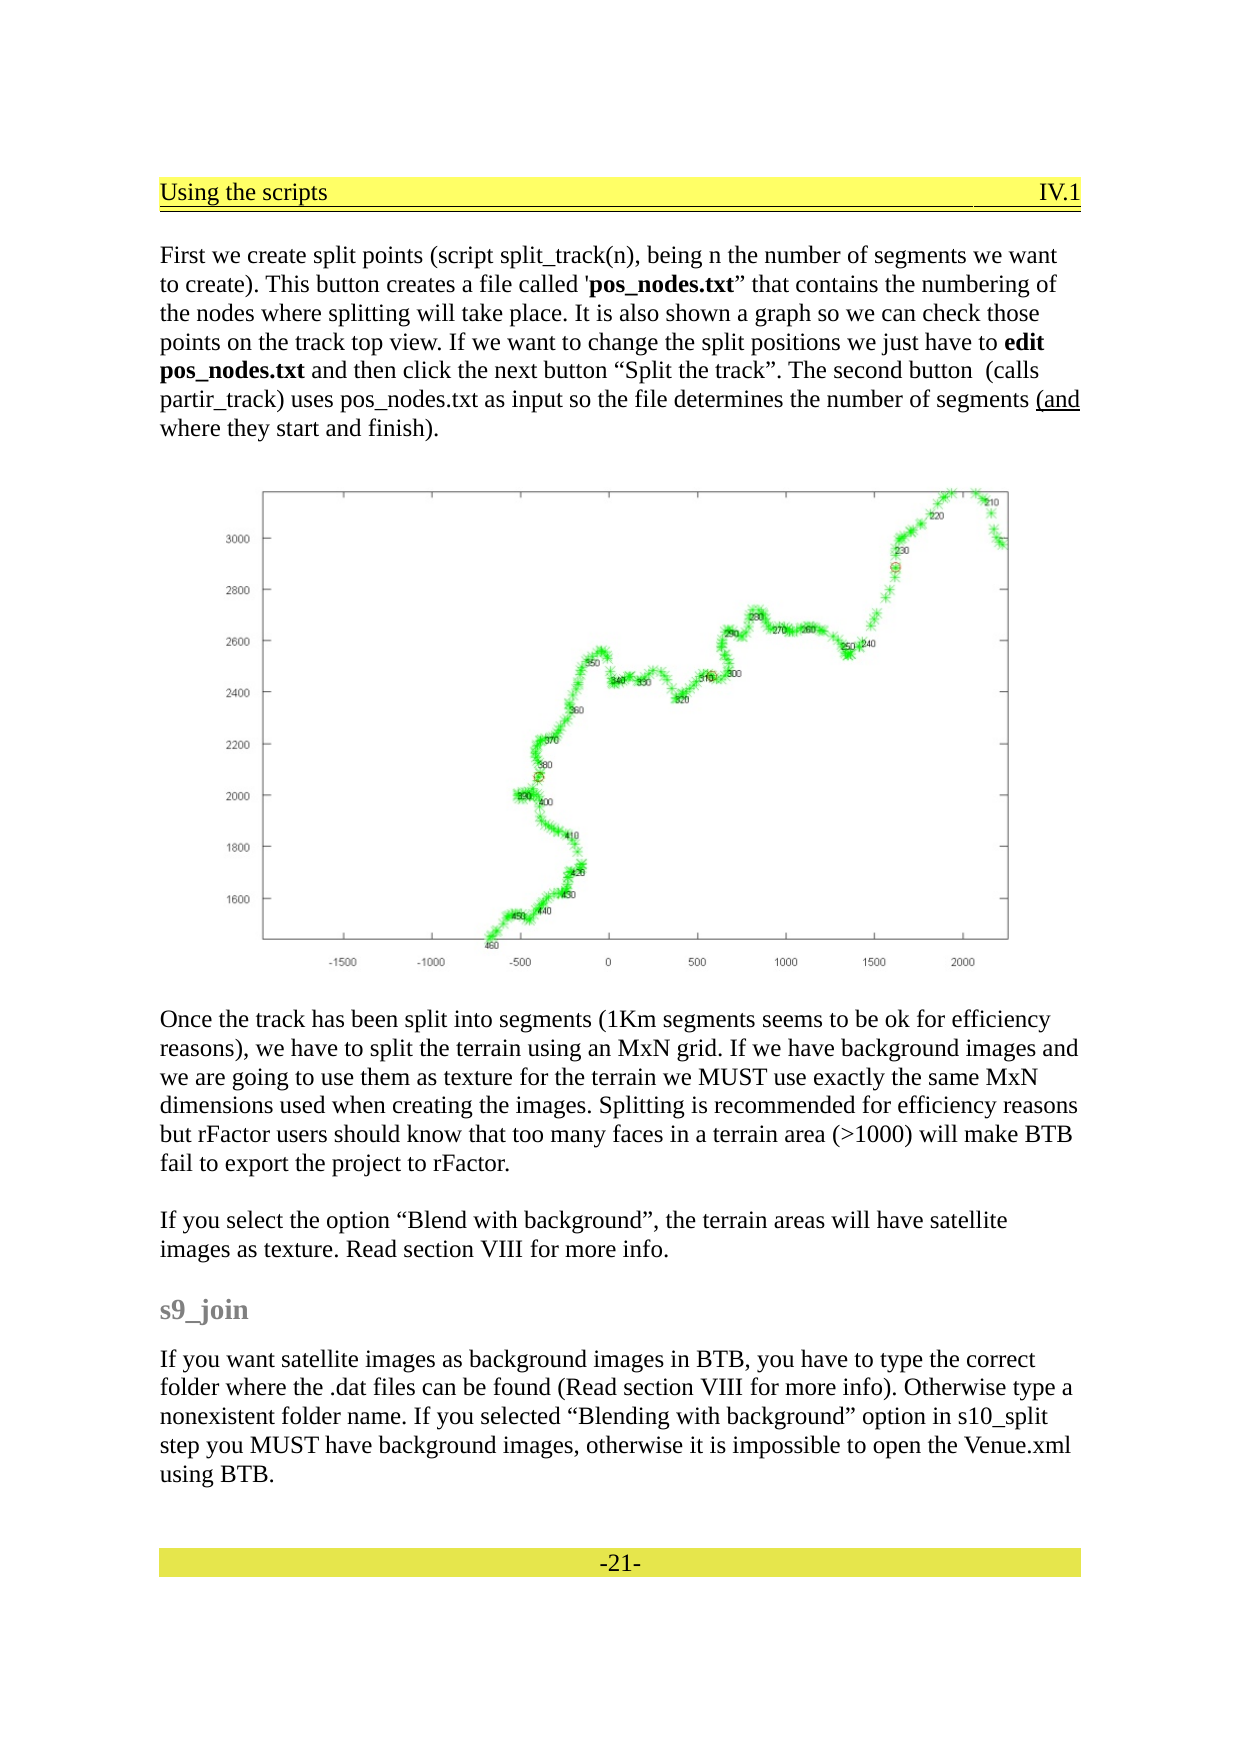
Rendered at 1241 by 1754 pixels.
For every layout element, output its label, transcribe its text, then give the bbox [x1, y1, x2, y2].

text First we create split points (script split_track(n), being n the number of segments we want to create). This button creates a file called 'pos_nodes.txt” that contains the numbering of the nodes where splitting will take place. It is also shown a graph so we can check those points on the track top view. If we want to change the split positions we just have to edit pos_nodes.txt and then click the next button “Split the track”. The second button (calls partir_track) uses pos_nodes.txt as input so the file determines the number of segments (and where they start and finish). [159, 240, 1081, 442]
text If you want satellite images as background images in BTB, you have to type the correct folder where the .dat files can be found (Read section VIII for more info). Otherwise type a nonexistent folder name. If you selected “Blending with background” option in s10_split step you MUST have background images, otherwise it is impossible to open the Venue.xml using BTB. [159, 1344, 1081, 1487]
subtitle s9_join [159, 1292, 1081, 1326]
picture [216, 472, 1025, 974]
text Once the track has been split into segments (1Km segments seems to be ok for efficiency reasons), we have to split the terrain using an MxN grid. If we have background images and we are going to use them as texture for the terrain we MUST use exactly the same MxN dimensions used when creating the images. Splitting is recommended for efficiency reasons but rFactor users should know that too many faces in a terrain area (>1000) will make BTB fail to export the project to rFactor. [159, 1004, 1081, 1177]
text If you select the option “Blend with background”, the terrain areas will have satellite images as texture. Read section VIII for more info. [159, 1206, 1081, 1263]
